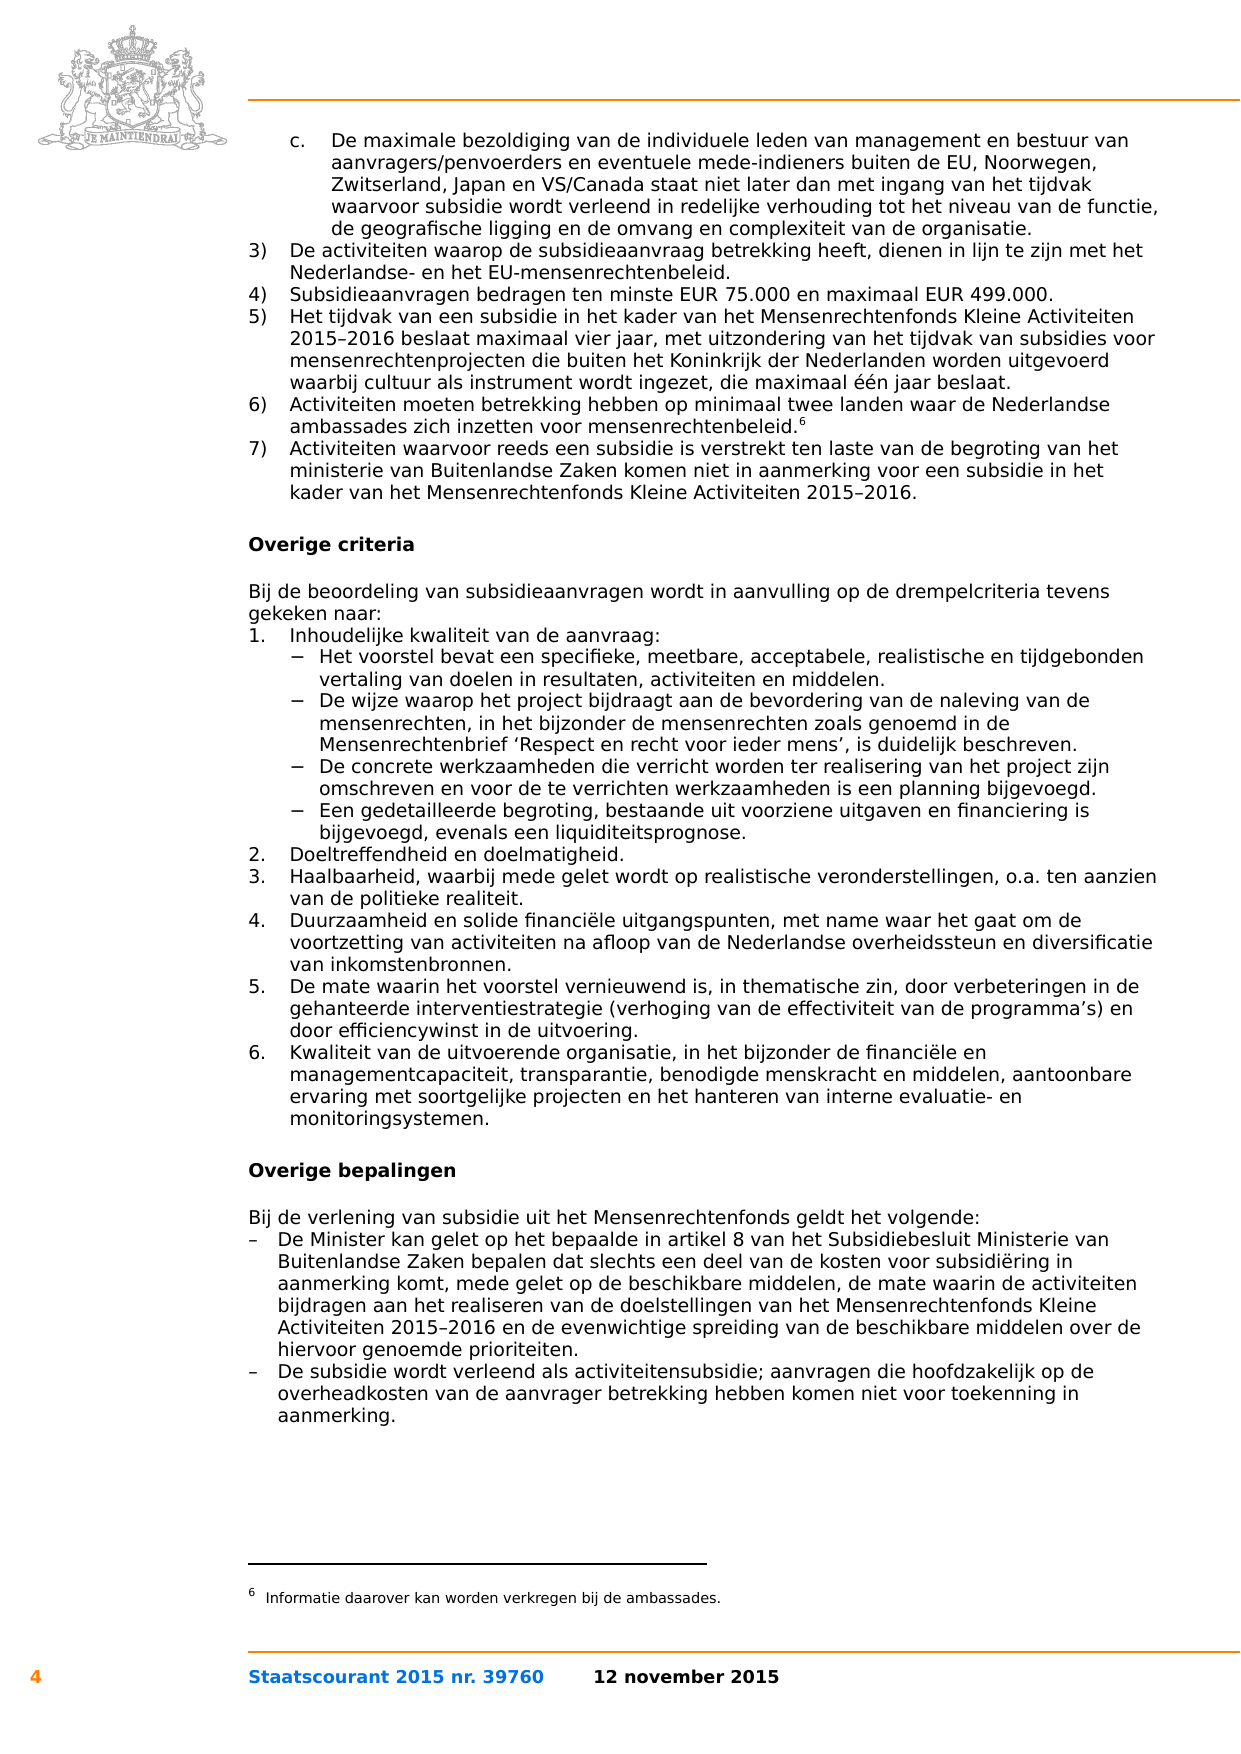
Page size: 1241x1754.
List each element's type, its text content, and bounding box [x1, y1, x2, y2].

text 6. Kwaliteit van de uitvoerende organisatie, in het bijzonder de financiële en managementcapaciteit, transparantie, benodigde menskracht en middelen, aantoonbare ervaring met soortgelijke projecten en het hanteren van interne evaluatie- en monitoringsystemen. [248, 1042, 1163, 1130]
text 3. Haalbaarheid, waarbij mede gelet wordt op realistische veronderstellingen, o.a. ten aanzien van de politieke realiteit. [248, 866, 1163, 910]
text – De Minister kan gelet op het bepaalde in artikel 8 van het Subsidiebesluit Ministerie van Buitenlandse Zaken bepalen dat slechts een deel van de kosten voor subsidiëring in aanmerking komt, mede gelet op de beschikbare middelen, de mate waarin de activiteiten bijdragen aan het realiseren van de doelstellingen van het Mensenrechtenfonds Kleine Activiteiten 2015–2016 en de evenwichtige spreiding van de beschikbare middelen over de hiervoor genoemde prioriteiten. [248, 1229, 1163, 1361]
text 3) De activiteiten waarop de subsidieaanvraag betrekking heeft, dienen in lijn te zijn met het Nederlandse- en het EU-mensenrechtenbeleid. [248, 240, 1163, 284]
text − Een gedetailleerde begroting, bestaande uit voorziene uitgaven en financiering is bijgevoegd, evenals een liquiditeitsprognose. [289, 800, 1163, 844]
picture [38, 25, 227, 150]
text Informatie daarover kan worden verkregen bij de ambassades. [248, 1586, 1163, 1608]
text − De wijze waarop het project bijdraagt aan de bevordering van de naleving van de mensenrechten, in het bijzonder de mensenrechten zoals genoemd in de Mensenrechtenbrief ‘Respect en recht voor ieder mens’, is duidelijk beschreven. [289, 690, 1163, 756]
subtitle Overige criteria [248, 533, 1163, 556]
text Bij de beoordeling van subsidieaanvragen wordt in aanvulling op de drempelcriteria tevens gekeken naar: [248, 581, 1163, 624]
text 1. Inhoudelijke kwaliteit van de aanvraag: [248, 624, 1163, 646]
text − De concrete werkzaamheden die verricht worden ter realisering van het project zijn omschreven en voor de te verrichten werkzaamheden is een planning bijgevoegd. [289, 756, 1163, 800]
text – De subsidie wordt verleend als activiteitensubsidie; aanvragen die hoofdzakelijk op de overheadkosten van de aanvrager betrekking hebben komen niet voor toekenning in aanmerking. [248, 1361, 1163, 1427]
text 4) Subsidieaanvragen bedragen ten minste EUR 75.000 en maximaal EUR 499.000. [248, 284, 1163, 306]
text 5. De mate waarin het voorstel vernieuwend is, in thematische zin, door verbeteringen in de gehanteerde interventiestrategie (verhoging van de effectiviteit van de programma’s) en door efficiencywinst in de uitvoering. [248, 976, 1163, 1042]
text 2. Doeltreffendheid en doelmatigheid. [248, 844, 1163, 866]
text Bij de verlening van subsidie uit het Mensenrechtenfonds geldt het volgende: [248, 1207, 1163, 1229]
text − Het voorstel bevat een specifieke, meetbare, acceptabele, realistische en tijdgebonden vertaling van doelen in resultaten, activiteiten en middelen. [289, 646, 1163, 690]
text 5) Het tijdvak van een subsidie in het kader van het Mensenrechtenfonds Kleine Activiteiten 2015–2016 beslaat maximaal vier jaar, met uitzondering van het tijdvak van subsidies voor mensenrechtenprojecten die buiten het Koninkrijk der Nederlanden worden uitgevoerd waarbij cultuur als instrument wordt ingezet, die maximaal één jaar beslaat. [248, 306, 1163, 394]
text 4. Duurzaamheid en solide financiële uitgangspunten, met name waar het gaat om de voortzetting van activiteiten na afloop van de Nederlandse overheidssteun en diversificatie van inkomstenbronnen. [248, 910, 1163, 976]
text 7) Activiteiten waarvoor reeds een subsidie is verstrekt ten laste van de begroting van het ministerie van Buitenlandse Zaken komen niet in aanmerking voor een subsidie in het kader van het Mensenrechtenfonds Kleine Activiteiten 2015–2016. [248, 438, 1163, 503]
text 6) Activiteiten moeten betrekking hebben op minimaal twee landen waar de Nederlandse ambassades zich inzetten voor mensenrechtenbeleid. [248, 394, 1163, 438]
subtitle Overige bepalingen [248, 1160, 1163, 1182]
text c. De maximale bezoldiging van de individuele leden van management en bestuur van aanvragers/penvoerders en eventuele mede-indieners buiten de EU, Noorwegen, Zwitserland, Japan en VS/Canada staat niet later dan met ingang van het tijdvak waarvoor subsidie wordt verleend in redelijke verhouding tot het niveau van de functie, de geografische ligging en de omvang en complexiteit van de organisatie. [289, 130, 1163, 240]
